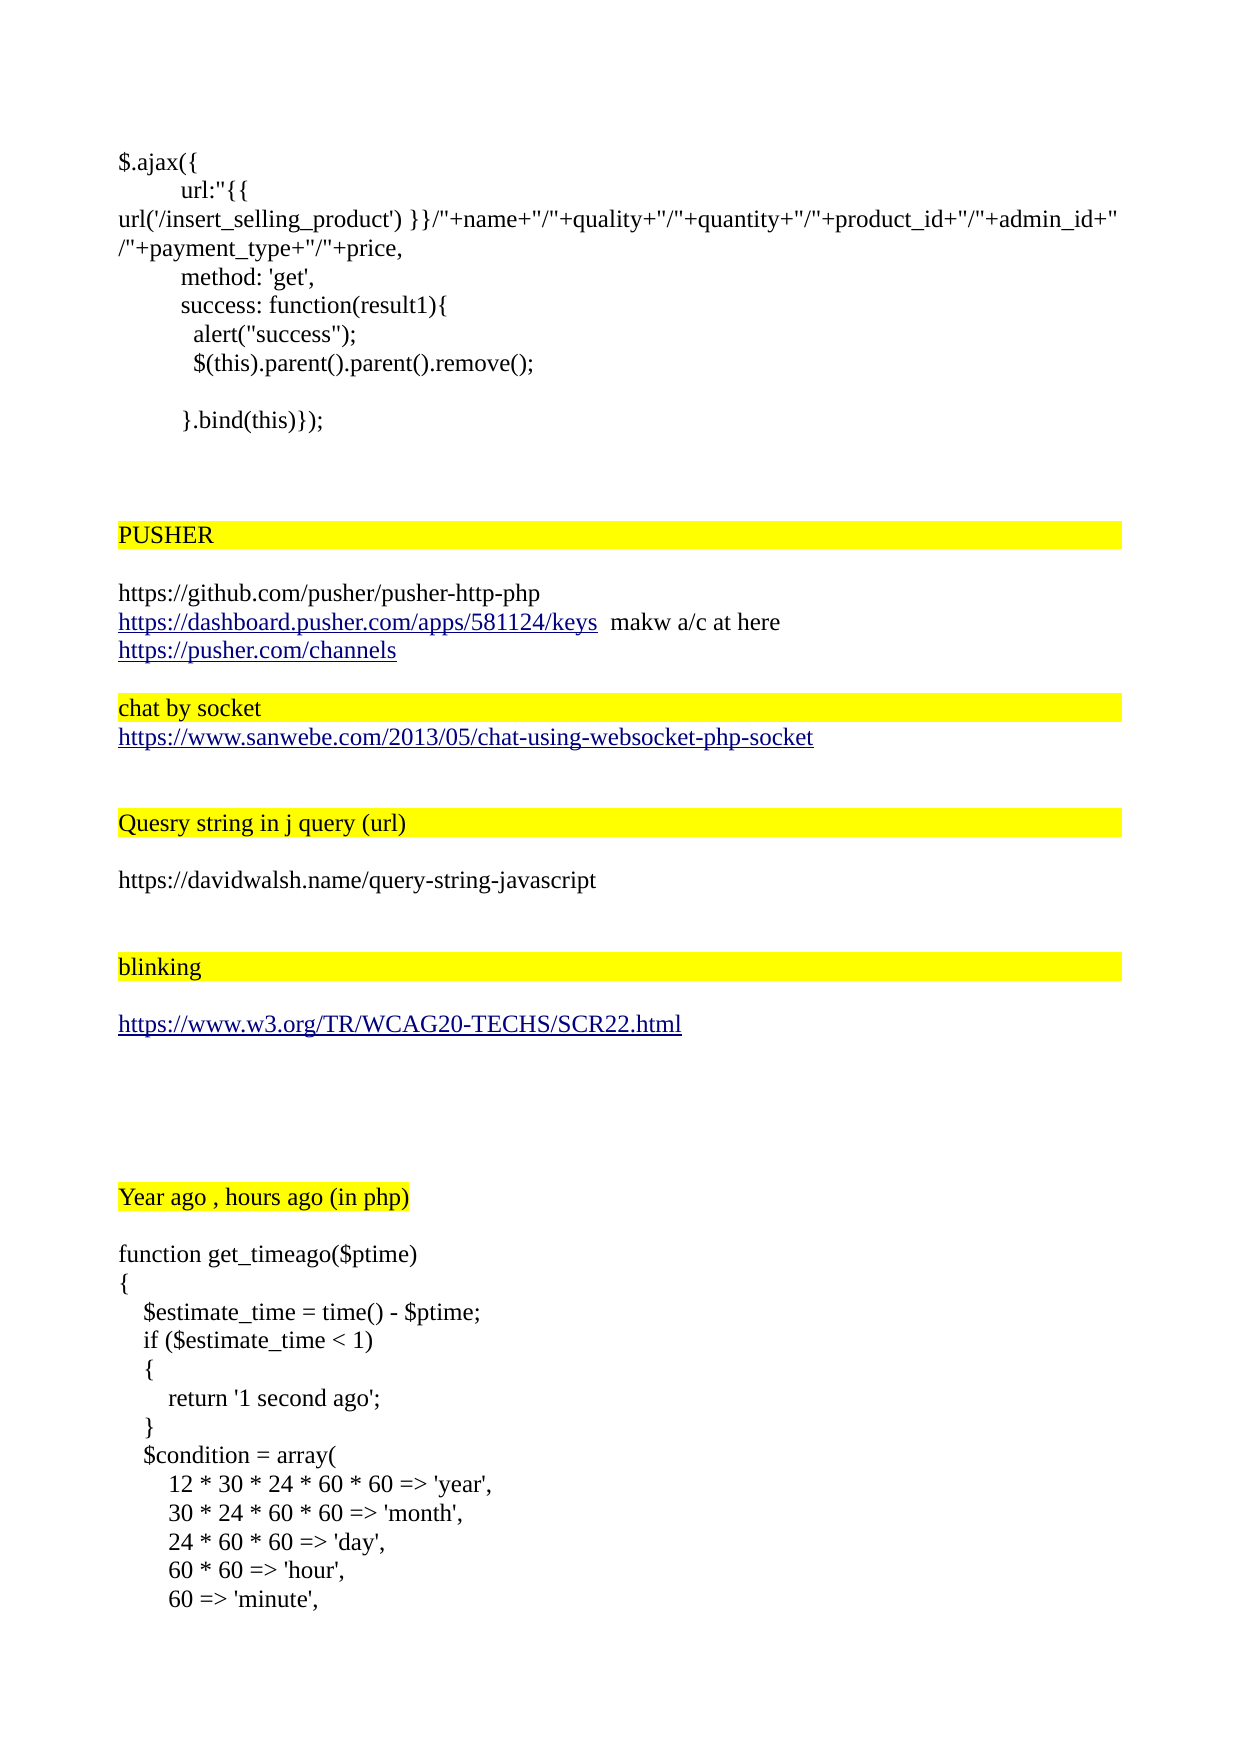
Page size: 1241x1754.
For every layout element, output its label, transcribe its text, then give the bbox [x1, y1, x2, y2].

text { [118, 1268, 1122, 1297]
text 12 * 30 * 24 * 60 * 60 => 'year', [118, 1469, 1122, 1498]
text return '1 second ago'; [118, 1383, 1122, 1412]
text blinking [118, 952, 1122, 981]
text https://pusher.com/channels [118, 636, 1122, 664]
text Quesry string in j query (url) [118, 808, 1122, 837]
text function get_timeago($ptime) [118, 1239, 1122, 1268]
text PUSHER [118, 521, 1122, 549]
text method: 'get', [118, 262, 1122, 291]
text $estimate_time = time() - $ptime; [118, 1297, 1122, 1326]
text 60 * 60 => 'hour', [118, 1556, 1122, 1584]
text 30 * 24 * 60 * 60 => 'month', [118, 1498, 1122, 1527]
text Year ago , hours ago (in php) [118, 1182, 1122, 1211]
text url:"{{ url('/insert_selling_product') }}/"+name+"/"+quality+"/"+quantity+"/"+product_id+"/"+admin_id+"/"+payment_type+"/"+price, [118, 176, 1122, 262]
text https://github.com/pusher/pusher-http-php [118, 578, 1122, 607]
text $.ajax({ [118, 147, 1122, 176]
text { [118, 1354, 1122, 1383]
text if ($estimate_time < 1) [118, 1326, 1122, 1354]
text https://www.sanwebe.com/2013/05/chat-using-websocket-php-socket [118, 722, 1122, 751]
text $(this).parent().parent().remove(); [118, 348, 1122, 377]
text success: function(result1){ [118, 291, 1122, 319]
text 24 * 60 * 60 => 'day', [118, 1527, 1122, 1556]
text https://davidwalsh.name/query-string-javascript [118, 866, 1122, 894]
text 60 => 'minute', [118, 1584, 1122, 1613]
text $condition = array( [118, 1441, 1122, 1469]
text } [118, 1412, 1122, 1441]
text }.bind(this)}); [118, 406, 1122, 434]
text chat by socket [118, 693, 1122, 722]
text alert("success"); [118, 319, 1122, 348]
text https://dashboard.pusher.com/apps/581124/keys makw a/c at here [118, 607, 1122, 636]
text https://www.w3.org/TR/WCAG20-TECHS/SCR22.html [118, 1009, 1122, 1038]
